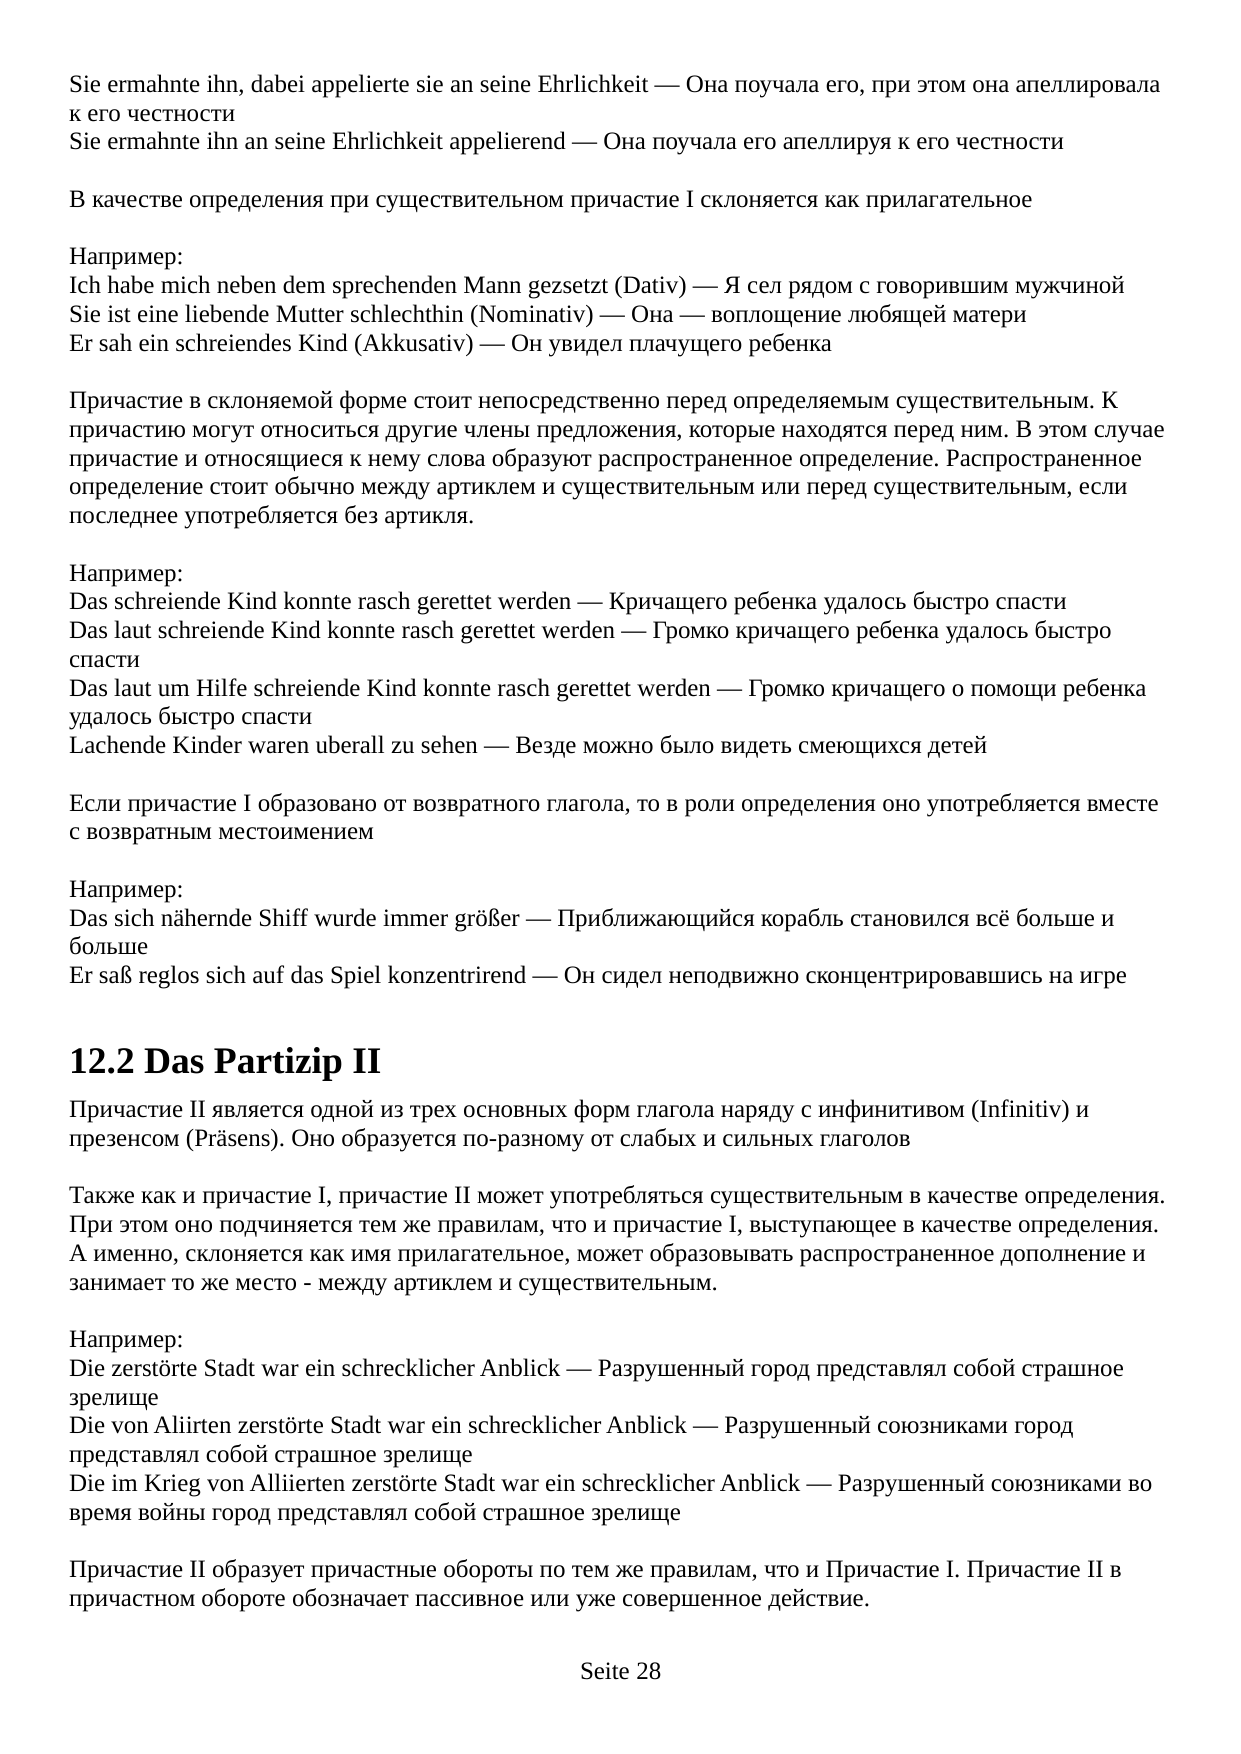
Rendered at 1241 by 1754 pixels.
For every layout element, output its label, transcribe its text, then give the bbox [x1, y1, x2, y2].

text Причастие в склоняемой форме стоит непосредственно перед определяемым существительным. К причастию могут относиться другие члены предложения, которые находятся перед ним. В этом случае причастие и относящиеся к нему слова образуют распространенное определение. Распространенное определение стоит обычно между артиклем и существительным или перед существительным, если последнее употребляется без артикля. [69, 385, 1172, 529]
text Sie ermahnte ihn an seine Ehrlichkeit appelierend — Она поучала его апеллируя к его честности [69, 126, 1172, 155]
text Er sah ein schreiendes Kind (Akkusativ) — Он увидел плачущего ребенка [69, 328, 1172, 356]
text В качестве определения при существительном причастие I склоняется как прилагательное [69, 184, 1172, 213]
text Das laut um Hilfe schreiende Kind konnte rasch gerettet werden — Громко кричащего о помощи ребенка удалось быстро спасти [69, 673, 1172, 730]
text Например: [69, 558, 1172, 586]
text Также как и причастие I, причастие II может употребляться существительным в качестве определения. При этом оно подчиняется тем же правилам, что и причастие I, выступающее в качестве определения. А именно, склоняется как имя прилагательное, может образовывать распространенное дополнение и занимает то же место - между артиклем и существительным. [69, 1180, 1172, 1295]
text Ich habe mich neben dem sprechenden Mann gezsetzt (Dativ) — Я сел рядом с говорившим мужчиной [69, 270, 1172, 299]
text Причастие II является одной из трех основных форм глагола наряду с инфинитивом (Infinitiv) и презенсом (Präsens). Оно образуется по-разному от слабых и сильных глаголов [69, 1094, 1172, 1152]
text Sie ermahnte ihn, dabei appelierte sie an seine Ehrlichkeit — Она поучала его, при этом она апеллировала к его честности [69, 69, 1172, 126]
text Например: [69, 1324, 1172, 1353]
text Die von Aliirten zerstörte Stadt war ein schrecklicher Anblick — Разрушенный союзниками город представлял собой страшное зрелище [69, 1410, 1172, 1468]
text Причастие II образует причастные обороты по тем же правилам, что и Причастие I. Причастие II в причастном обороте обозначает пассивное или уже совершенное действие. [69, 1554, 1172, 1612]
text Lachende Kinder waren uberall zu sehen — Везде можно было видеть смеющихся детей [69, 730, 1172, 759]
text Er saß reglos sich auf das Spiel konzentrirend — Он сидел неподвижно сконцентрировавшись на игре [69, 960, 1172, 989]
text Если причастие I образовано от возвратного глагола, то в роли определения оно употребляется вместе с возвратным местоимением [69, 788, 1172, 845]
text Например: [69, 874, 1172, 903]
text Das sich nähernde Shiff wurde immer größer — Приближающийся корабль становился всё больше и больше [69, 903, 1172, 960]
text Например: [69, 241, 1172, 270]
text Das schreiende Kind konnte rasch gerettet werden — Кричащего ребенка удалось быстро спасти [69, 586, 1172, 615]
text Die zerstörte Stadt war ein schrecklicher Anblick — Разрушенный город представлял собой страшное зрелище [69, 1353, 1172, 1410]
text Sie ist eine liebende Mutter schlechthin (Nominativ) — Она — воплощение любящей матери [69, 299, 1172, 328]
subtitle 12.2 Das Partizip II [69, 1038, 1172, 1082]
text Das laut schreiende Kind konnte rasch gerettet werden — Громко кричащего ребенка удалось быстро спасти [69, 615, 1172, 673]
text Die im Krieg von Alliierten zerstörte Stadt war ein schrecklicher Anblick — Разрушенный союзниками во время войны город представлял собой страшное зрелище [69, 1468, 1172, 1525]
